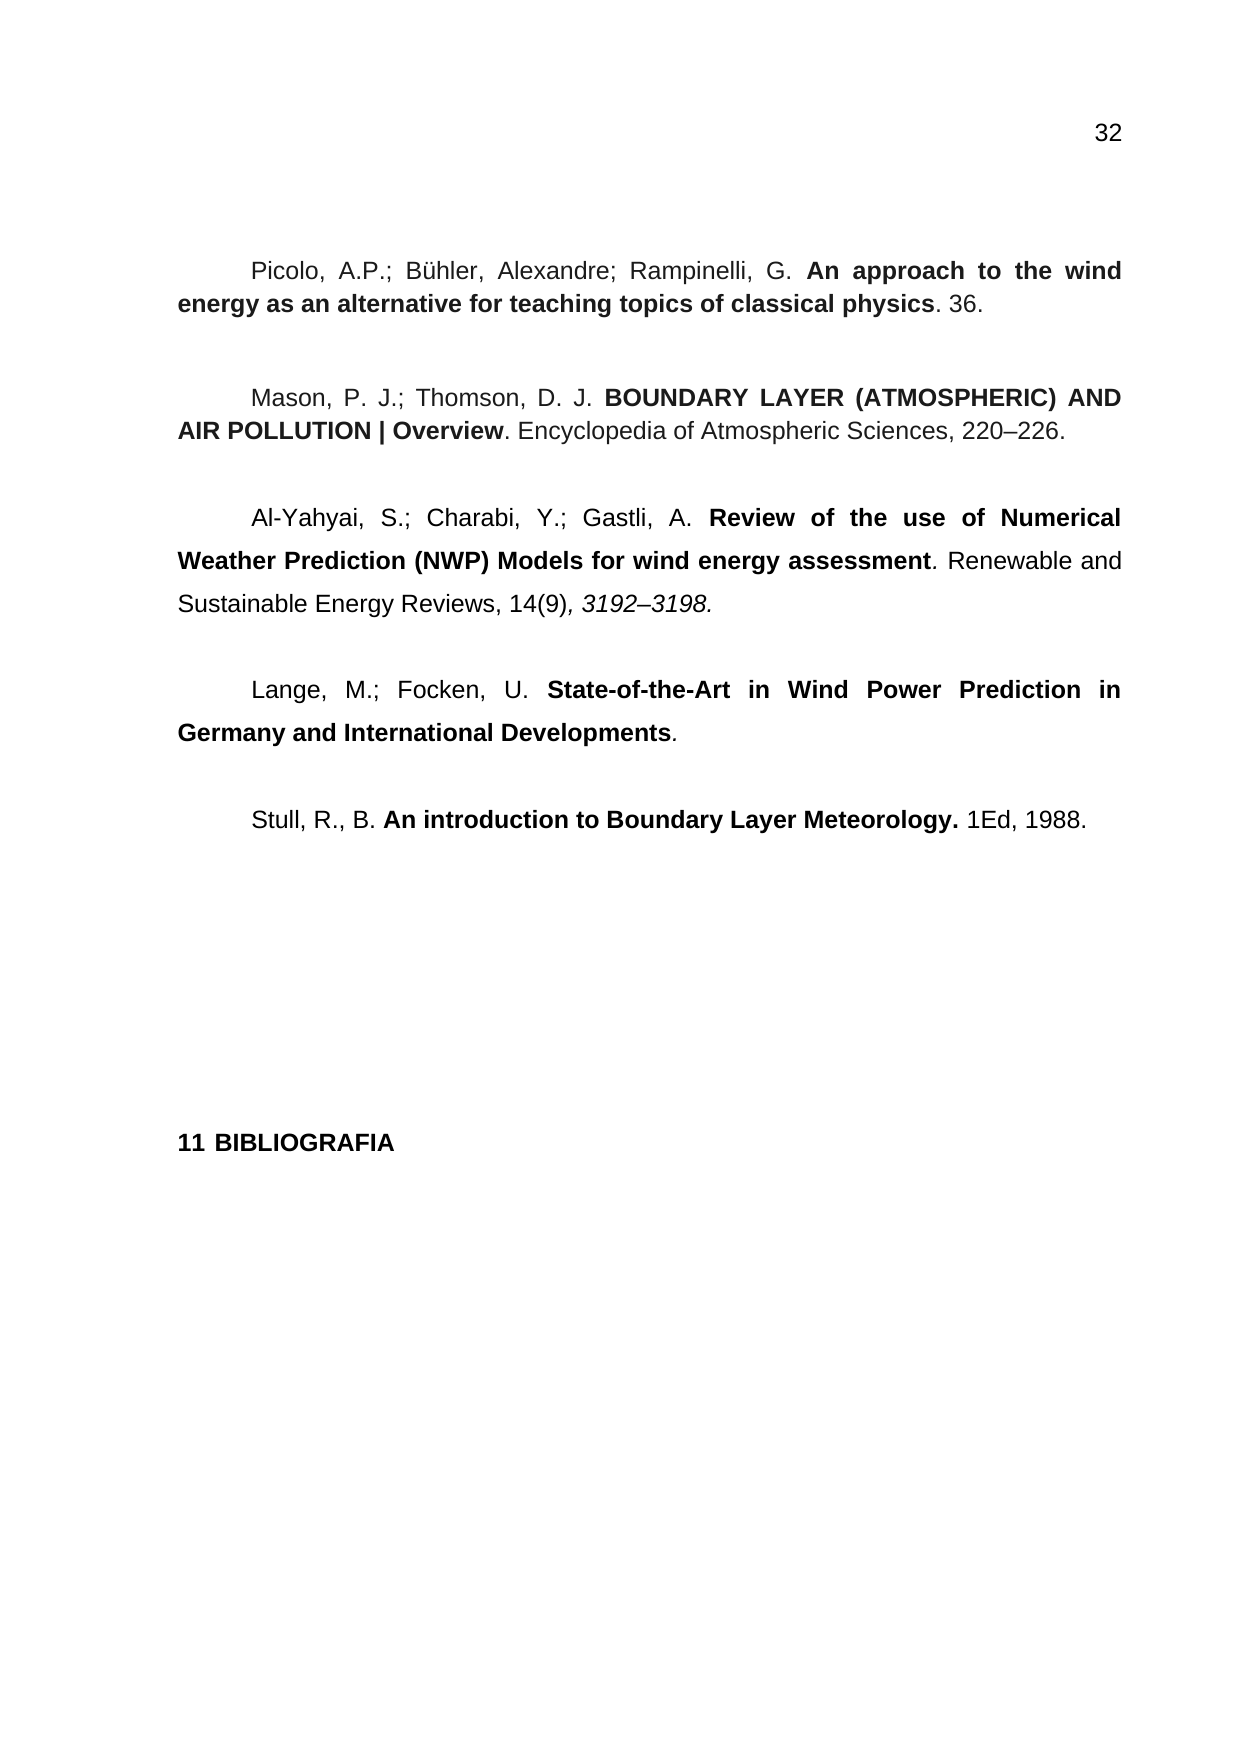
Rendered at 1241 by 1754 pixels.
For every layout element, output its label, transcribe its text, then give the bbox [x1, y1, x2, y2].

text Stull, R., B. An introduction to Boundary Layer Meteorology. 1Ed, 1988. [177, 804, 1122, 833]
text Lange, M.; Focken, U. State-of-the-Art in Wind Power Prediction in Germany and International Developments. [177, 675, 1122, 747]
subtitle BIBLIOGRAFIA [177, 1128, 1122, 1157]
text Picolo, A.P.; Bühler, Alexandre; Rampinelli, G. An approach to the wind energy as an alternative for teaching topics of classical physics. 36. [177, 252, 1122, 317]
text Mason, P. J.; Thomson, D. J. BOUNDARY LAYER (ATMOSPHERIC) AND AIR POLLUTION | Overview. Encyclopedia of Atmospheric Sciences, 220–226. [177, 379, 1122, 445]
text Al-Yahyai, S.; Charabi, Y.; Gastli, A. Review of the use of Numerical Weather Prediction (NWP) Models for wind energy assessment. Renewable and Sustainable Energy Reviews, 14(9), 3192–3198. [177, 503, 1122, 618]
